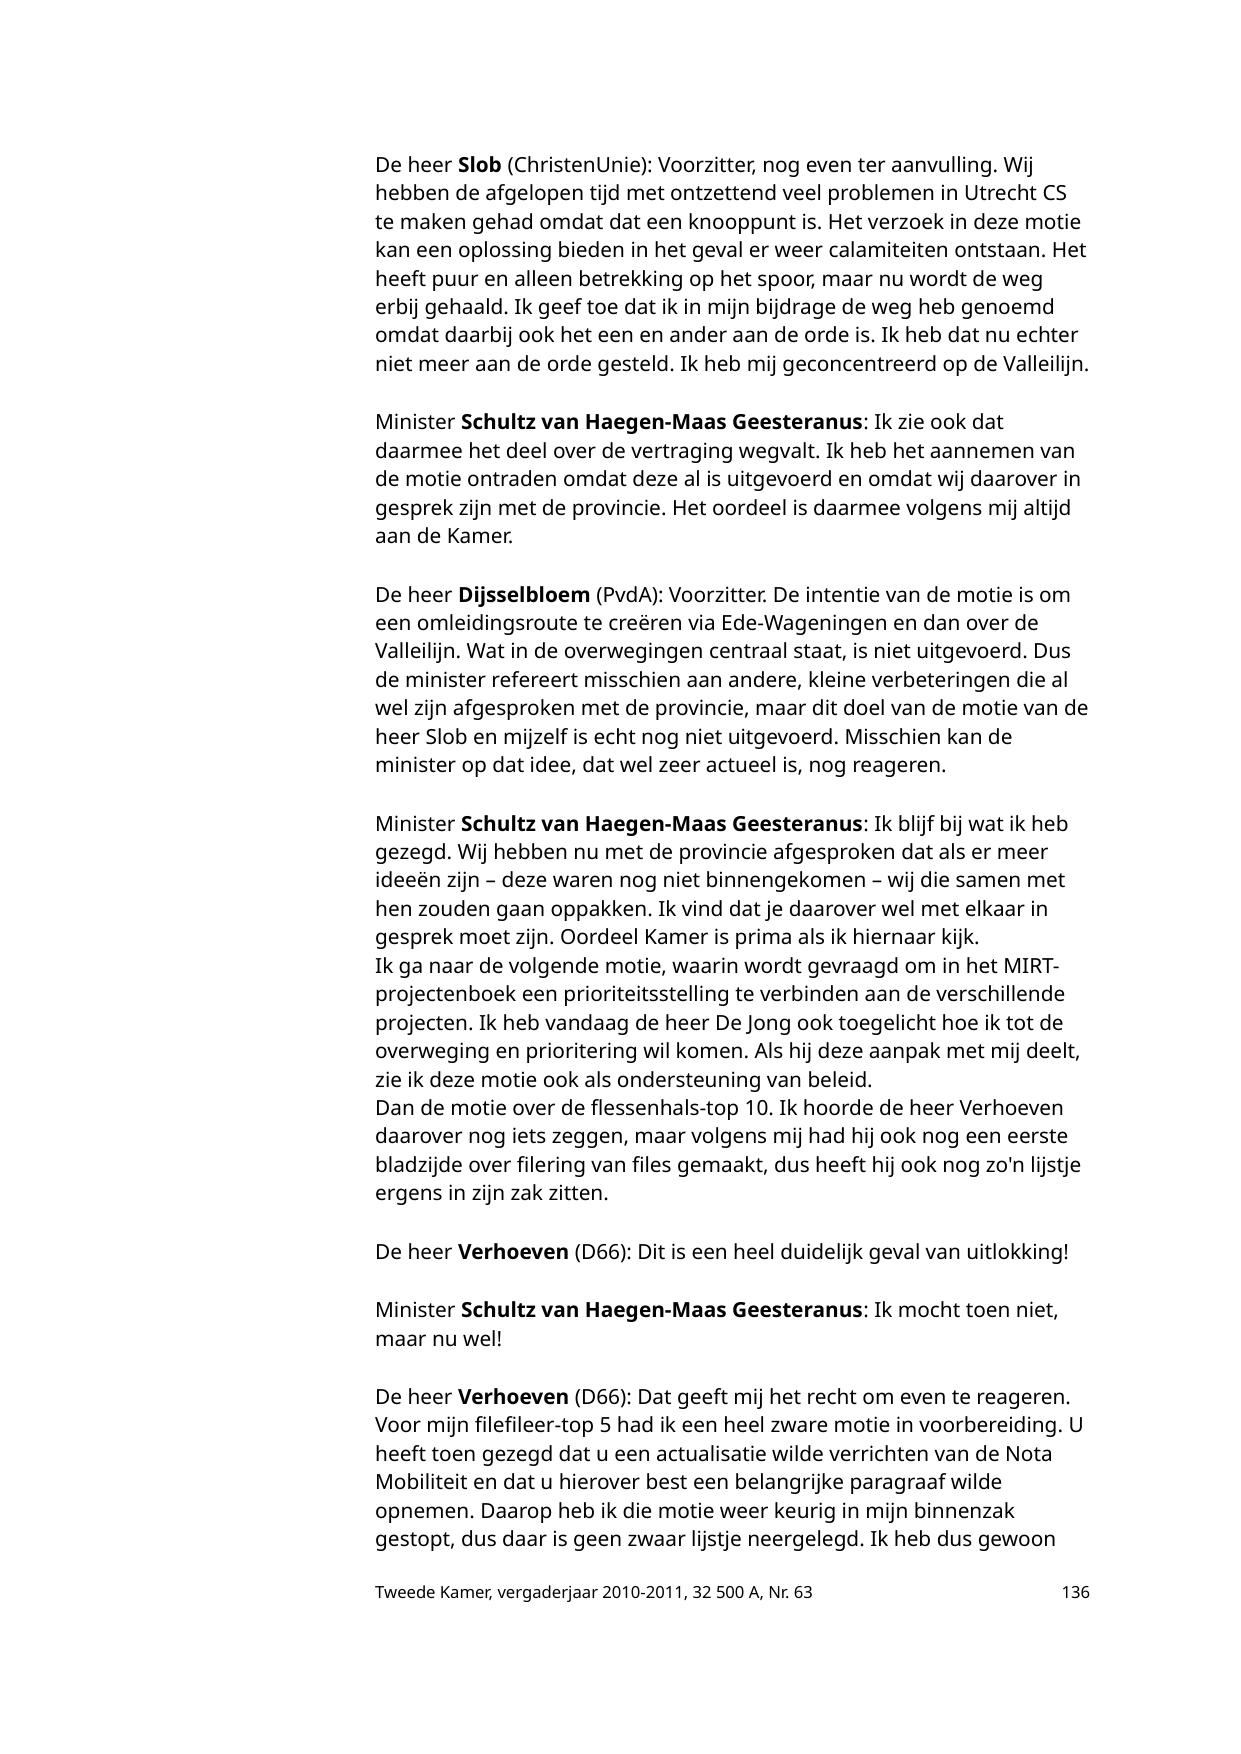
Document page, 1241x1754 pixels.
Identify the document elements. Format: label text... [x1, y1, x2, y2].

text Dan de motie over de flessenhals-top 10. Ik hoorde de heer Verhoeven daarover nog iets zeggen, maar volgens mij had hij ook nog een eerste bladzijde over filering van files gemaakt, dus heeft hij ook nog zo'n lijstje ergens in zijn zak zitten. [375, 1093, 1090, 1207]
text Minister Schultz van Haegen-Maas Geesteranus: Ik mocht toen niet, maar nu wel! [375, 1295, 1090, 1352]
text De heer Slob (ChristenUnie): Voorzitter, nog even ter aanvulling. Wij hebben de afgelopen tijd met ontzettend veel problemen in Utrecht CS te maken gehad omdat dat een knooppunt is. Het verzoek in deze motie kan een oplossing bieden in het geval er weer calamiteiten ontstaan. Het heeft puur en alleen betrekking op het spoor, maar nu wordt de weg erbij gehaald. Ik geef toe dat ik in mijn bijdrage de weg heb genoemd omdat daarbij ook het een en ander aan de orde is. Ik heb dat nu echter niet meer aan de orde gesteld. Ik heb mij geconcentreerd op de Valleilijn. [375, 150, 1090, 377]
text Ik ga naar de volgende motie, waarin wordt gevraagd om in het MIRT-projectenboek een prioriteitsstelling te verbinden aan de verschillende projecten. Ik heb vandaag de heer De Jong ook toegelicht hoe ik tot de overweging en prioritering wil komen. Als hij deze aanpak met mij deelt, zie ik deze motie ook als ondersteuning van beleid. [375, 951, 1090, 1093]
text Minister Schultz van Haegen-Maas Geesteranus: Ik zie ook dat daarmee het deel over de vertraging wegvalt. Ik heb het aannemen van de motie ontraden omdat deze al is uitgevoerd en omdat wij daarover in gesprek zijn met de provincie. Het oordeel is daarmee volgens mij altijd aan de Kamer. [375, 407, 1090, 550]
text De heer Verhoeven (D66): Dat geeft mij het recht om even te reageren. Voor mijn filefileer-top 5 had ik een heel zware motie in voorbereiding. U heeft toen gezegd dat u een actualisatie wilde verrichten van de Nota Mobiliteit en dat u hierover best een belangrijke paragraaf wilde opnemen. Daarop heb ik die motie weer keurig in mijn binnenzak gestopt, dus daar is geen zwaar lijstje neergelegd. Ik heb dus gewoon [375, 1382, 1090, 1553]
text De heer Verhoeven (D66): Dit is een heel duidelijk geval van uitlokking! [375, 1237, 1090, 1265]
text De heer Dijsselbloem (PvdA): Voorzitter. De intentie van de motie is om een omleidingsroute te creëren via Ede-Wageningen en dan over de Valleilijn. Wat in de overwegingen centraal staat, is niet uitgevoerd. Dus de minister refereert misschien aan andere, kleine verbeteringen die al wel zijn afgesproken met de provincie, maar dit doel van de motie van de heer Slob en mijzelf is echt nog niet uitgevoerd. Misschien kan de minister op dat idee, dat wel zeer actueel is, nog reageren. [375, 580, 1090, 779]
text Minister Schultz van Haegen-Maas Geesteranus: Ik blijf bij wat ik heb gezegd. Wij hebben nu met de provincie afgesproken dat als er meer ideeën zijn – deze waren nog niet binnengekomen – wij die samen met hen zouden gaan oppakken. Ik vind dat je daarover wel met elkaar in gesprek moet zijn. Oordeel Kamer is prima als ik hiernaar kijk. [375, 809, 1090, 951]
